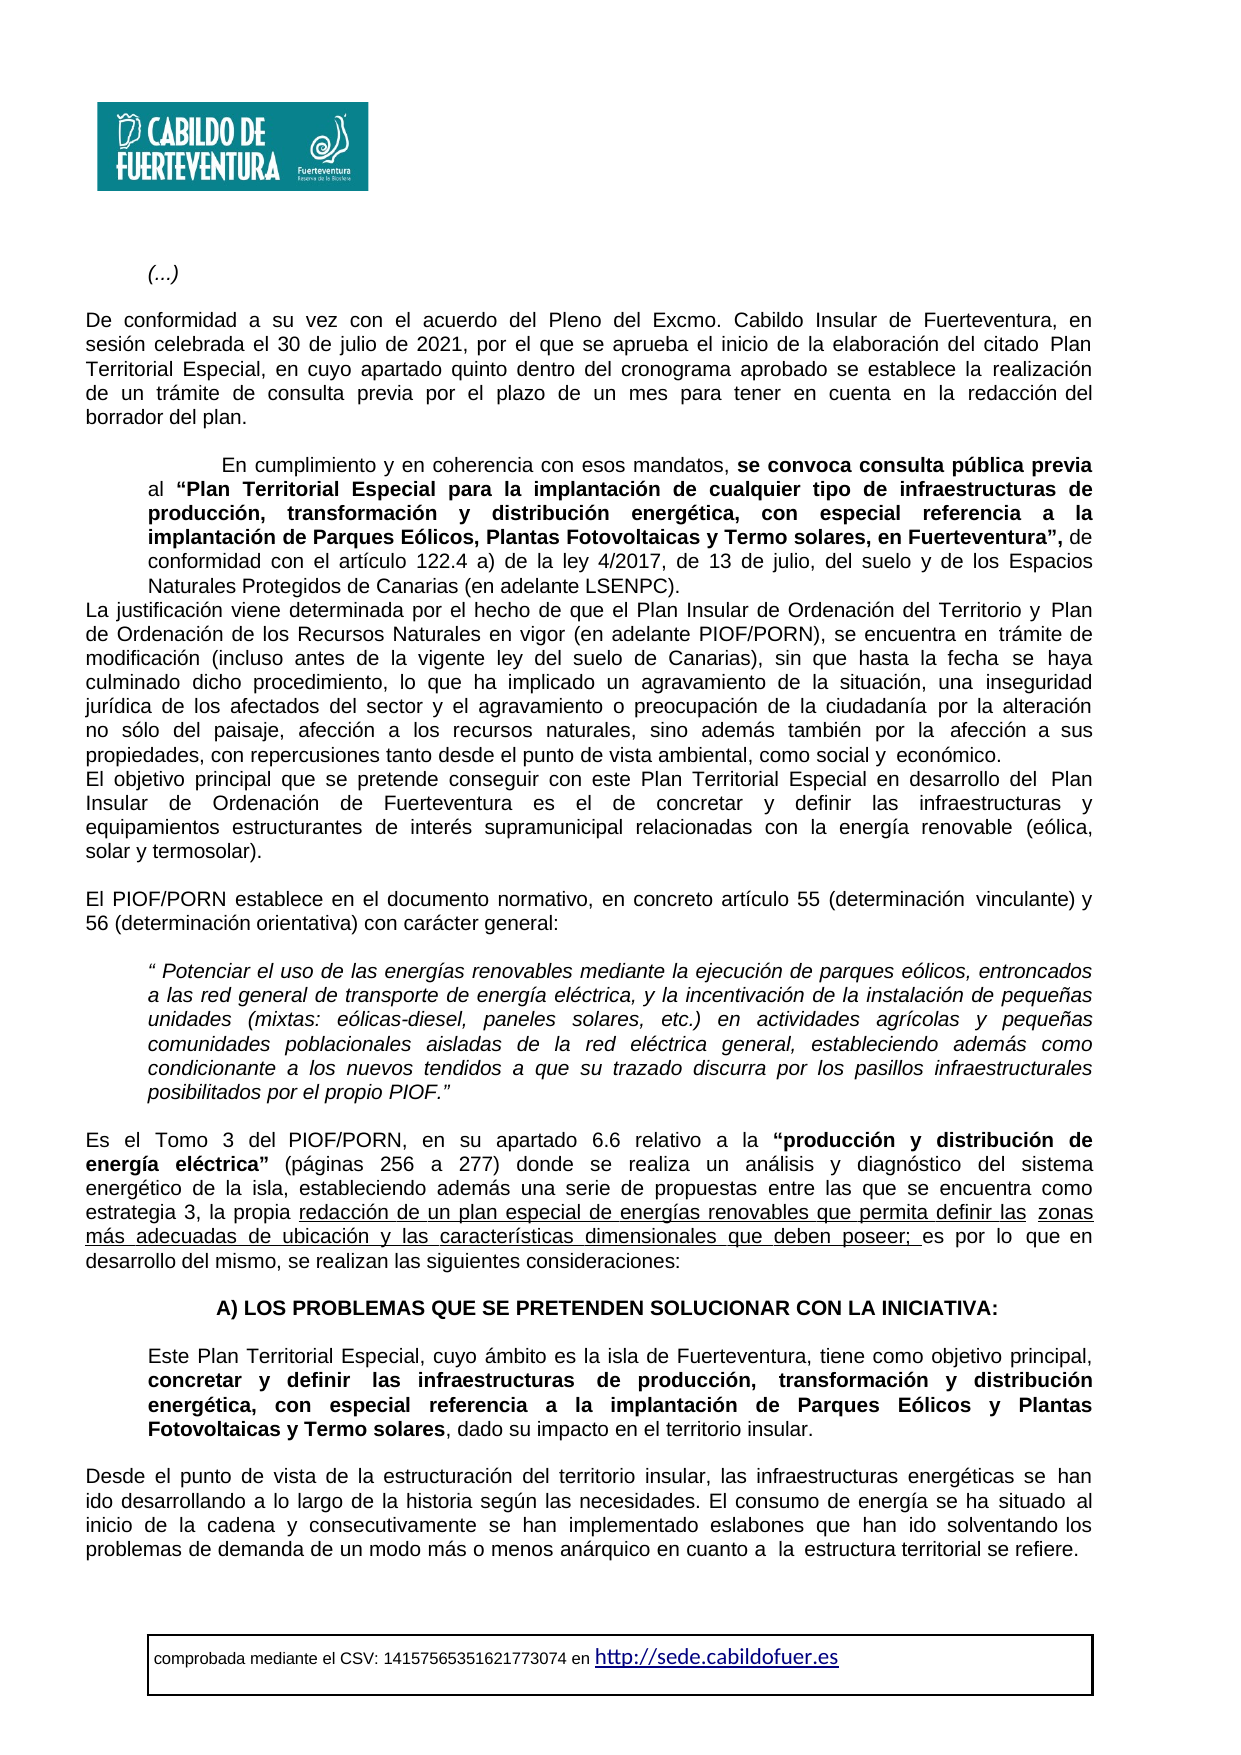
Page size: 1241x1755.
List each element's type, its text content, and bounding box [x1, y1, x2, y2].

text La justificación viene determinada por el hecho de que el Plan Insular de Ordenación del Territorio y Plan de Ordenación de los Recursos Naturales en vigor (en adelante PIOF/PORN), se encuentra en trámite de modificación (incluso antes de la vigente ley del suelo de Canarias), sin que hasta la fecha se haya culminado dicho procedimiento, lo que ha implicado un agravamiento de la situación, una inseguridad jurídica de los afectados del sector y el agravamiento o preocupación de la ciudadanía por la alteración no sólo del paisaje, afección a los recursos naturales, sino además también por la afección a sus propiedades, con repercusiones tanto desde el punto de vista ambiental, como social y económico. [85, 597, 1093, 767]
text En cumplimiento y en coherencia con esos mandatos, se convoca consulta pública previa al “Plan Territorial Especial para la implantación de cualquier tipo de infraestructuras de producción, transformación y distribución energética, con especial referencia a la implantación de Parques Eólicos, Plantas Fotovoltaicas y Termo solares, en Fuerteventura”, de conformidad con el artículo 122.4 a) de la ley 4/2017, de 13 de julio, del suelo y de los Espacios Naturales Protegidos de Canarias (en adelante LSENPC). [148, 453, 1093, 597]
text (...) [148, 260, 1107, 284]
list LOS PROBLEMAS QUE SE PRETENDEN SOLUCIONAR CON LA INICIATIVA: [216, 1296, 1107, 1320]
text Desde el punto de vista de la estructuración del territorio insular, las infraestructuras energéticas se han ido desarrollando a lo largo de la historia según las necesidades. El consumo de energía se ha situado al inicio de la cadena y consecutivamente se han implementado eslabones que han ido solventando los problemas de demanda de un modo más o menos anárquico en cuanto a la estructura territorial se refiere. [85, 1464, 1093, 1561]
text “ Potenciar el uso de las energías renovables mediante la ejecución de parques eólicos, entroncados a las red general de transporte de energía eléctrica, y la incentivación de la instalación de pequeñas unidades (mixtas: eólicas-diesel, paneles solares, etc.) en actividades agrícolas y pequeñas comunidades poblacionales aisladas de la red eléctrica general, estableciendo además como condicionante a los nuevos tendidos a que su trazado discurra por los pasillos infraestructurales posibilitados por el propio PIOF.” [148, 959, 1093, 1104]
text De conformidad a su vez con el acuerdo del Pleno del Excmo. Cabildo Insular de Fuerteventura, en sesión celebrada el 30 de julio de 2021, por el que se aprueba el inicio de la elaboración del citado Plan Territorial Especial, en cuyo apartado quinto dentro del cronograma aprobado se establece la realización de un trámite de consulta previa por el plazo de un mes para tener en cuenta en la redacción del borrador del plan. [85, 308, 1093, 429]
text El PIOF/PORN establece en el documento normativo, en concreto artículo 55 (determinación vinculante) y 56 (determinación orientativa) con carácter general: [85, 887, 1093, 935]
text El objetivo principal que se pretende conseguir con este Plan Territorial Especial en desarrollo del Plan Insular de Ordenación de Fuerteventura es el de concretar y definir las infraestructuras y equipamientos estructurantes de interés supramunicipal relacionadas con la energía renovable (eólica, solar y termosolar). [85, 767, 1093, 863]
text Este Plan Territorial Especial, cuyo ámbito es la isla de Fuerteventura, tiene como objetivo principal, concretar y definir las infraestructuras de producción, transformación y distribución energética, con especial referencia a la implantación de Parques Eólicos y Plantas Fotovoltaicas y Termo solares, dado su impacto en el territorio insular. [148, 1344, 1093, 1441]
text Es el Tomo 3 del PIOF/PORN, en su apartado 6.6 relativo a la “producción y distribución de energía eléctrica” (páginas 256 a 277) donde se realiza un análisis y diagnóstico del sistema energético de la isla, estableciendo además una serie de propuestas entre las que se encuentra como estrategia 3, la propia redacción de un plan especial de energías renovables que permita definir las zonas más adecuadas de ubicación y las características dimensionales que deben poseer; es por lo que en desarrollo del mismo, se realizan las siguientes consideraciones: [85, 1128, 1093, 1272]
